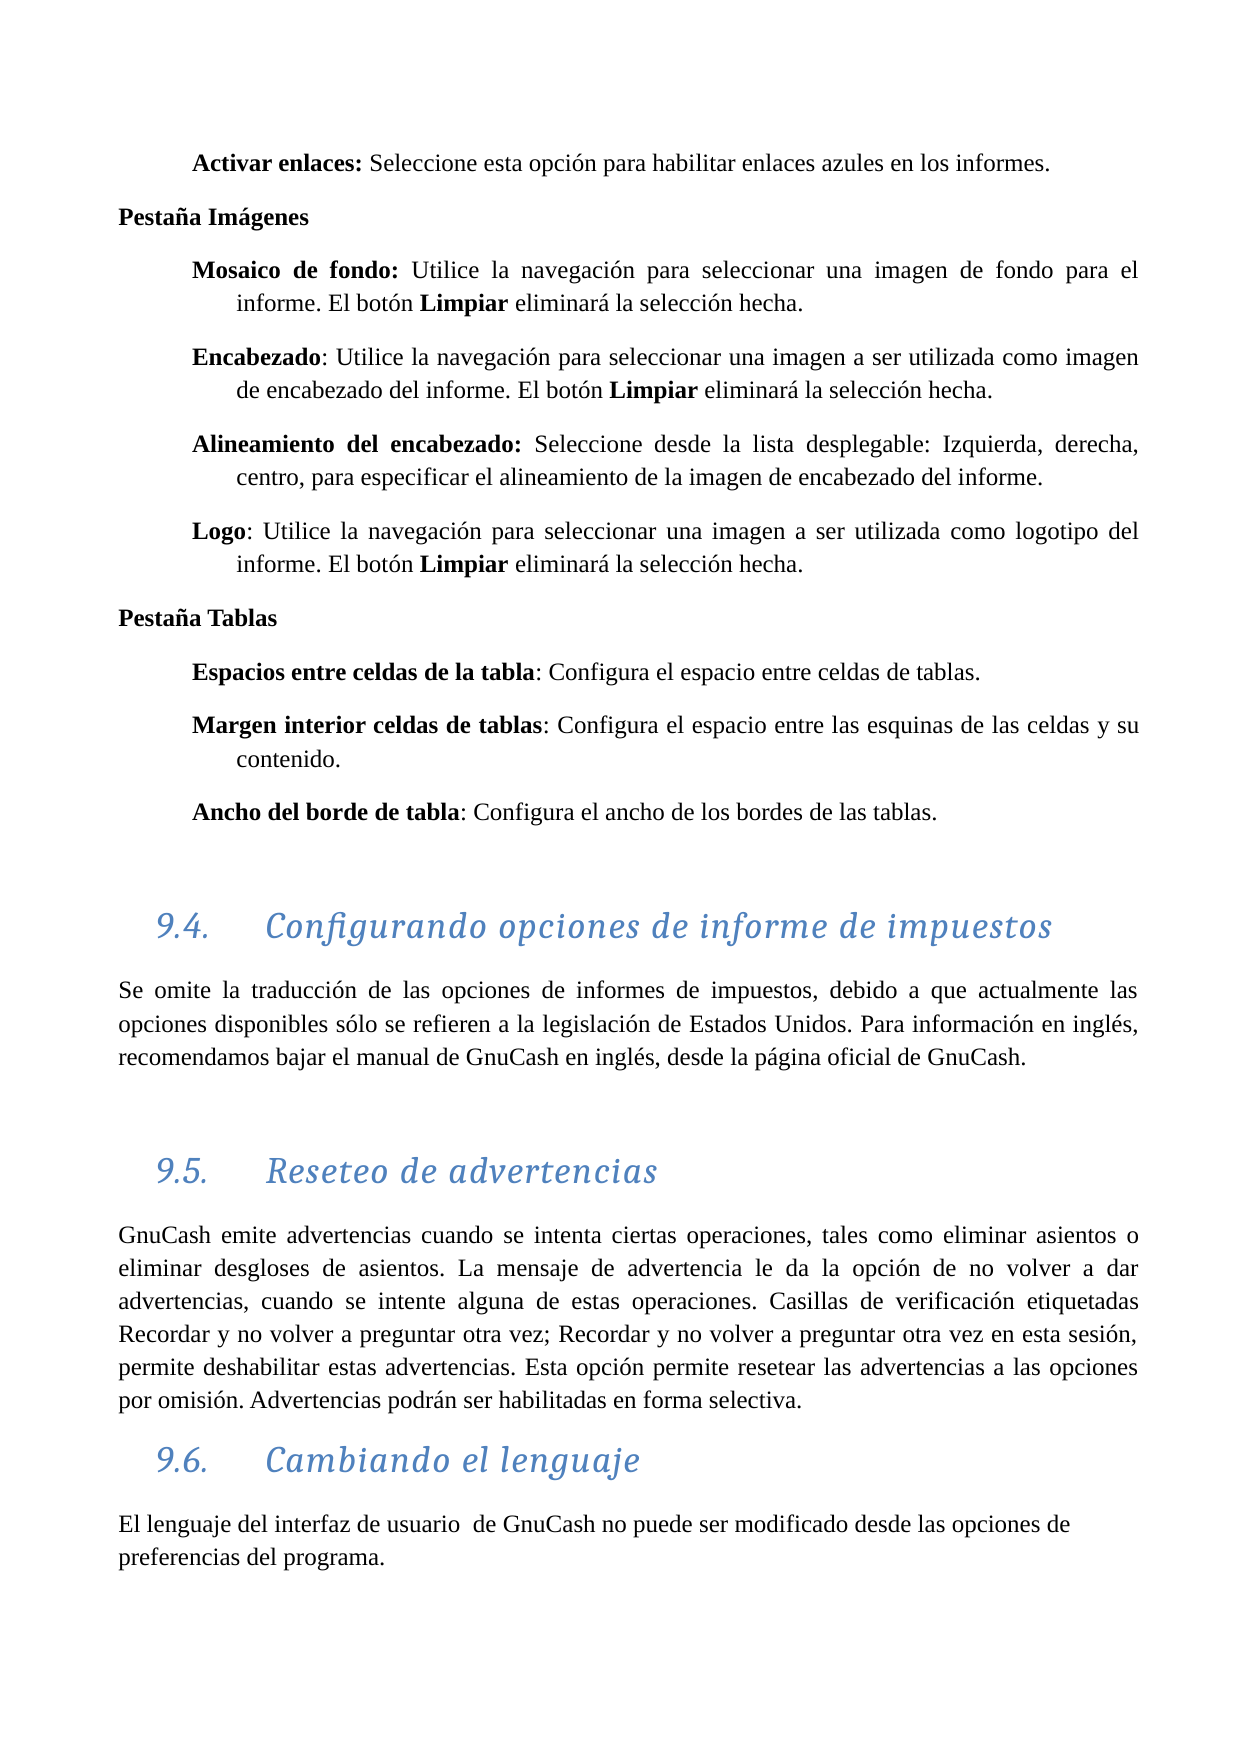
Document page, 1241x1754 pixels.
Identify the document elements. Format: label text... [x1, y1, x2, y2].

text Espacios entre celdas de la tabla: Configura el espacio entre celdas de tablas. [192, 657, 1140, 686]
text Alineamiento del encabezado: Seleccione desde la lista desplegable: Izquierda, derecha, centro, para especificar el alineamiento de la imagen de encabezado del informe. [192, 429, 1140, 491]
subtitle Reseteo de advertencias [156, 1149, 1140, 1192]
subtitle Configurando opciones de informe de impuestos [156, 905, 1140, 948]
text Mosaico de fondo: Utilice la navegación para seleccionar una imagen de fondo para el informe. El botón Limpiar eliminará la selección hecha. [192, 255, 1140, 317]
text Ancho del borde de tabla: Configura el ancho de los bordes de las tablas. [192, 797, 1140, 826]
text El lenguaje del interfaz de usuario de GnuCash no puede ser modificado desde las opciones de preferencias del programa. [118, 1509, 1140, 1571]
text Se omite la traducción de las opciones de informes de impuestos, debido a que actualmente las opciones disponibles sólo se refieren a la legislación de Estados Unidos. Para información en inglés, recomendamos bajar el manual de GnuCash en inglés, desde la página oficial de GnuCash. [118, 976, 1140, 1070]
text Margen interior celdas de tablas: Configura el espacio entre las esquinas de las celdas y su contenido. [192, 711, 1140, 772]
text Pestaña Tablas [118, 603, 1140, 632]
text Activar enlaces: Seleccione esta opción para habilitar enlaces azules en los informes. [192, 148, 1140, 176]
text Encabezado: Utilice la navegación para seleccionar una imagen a ser utilizada como imagen de encabezado del informe. El botón Limpiar eliminará la selección hecha. [192, 342, 1140, 404]
text Pestaña Imágenes [118, 202, 1140, 230]
subtitle Cambiando el lenguaje [156, 1439, 1140, 1482]
text GnuCash emite advertencias cuando se intenta ciertas operaciones, tales como eliminar asientos o eliminar desgloses de asientos. La mensaje de advertencia le da la opción de no volver a dar advertencias, cuando se intente alguna de estas operaciones. Casillas de verificación etiquetadas Recordar y no volver a preguntar otra vez; Recordar y no volver a preguntar otra vez en esta sesión, permite deshabilitar estas advertencias. Esta opción permite resetear las advertencias a las opciones por omisión. Advertencias podrán ser habilitadas en forma selectiva. [118, 1220, 1140, 1414]
text Logo: Utilice la navegación para seleccionar una imagen a ser utilizada como logotipo del informe. El botón Limpiar eliminará la selección hecha. [192, 516, 1140, 578]
